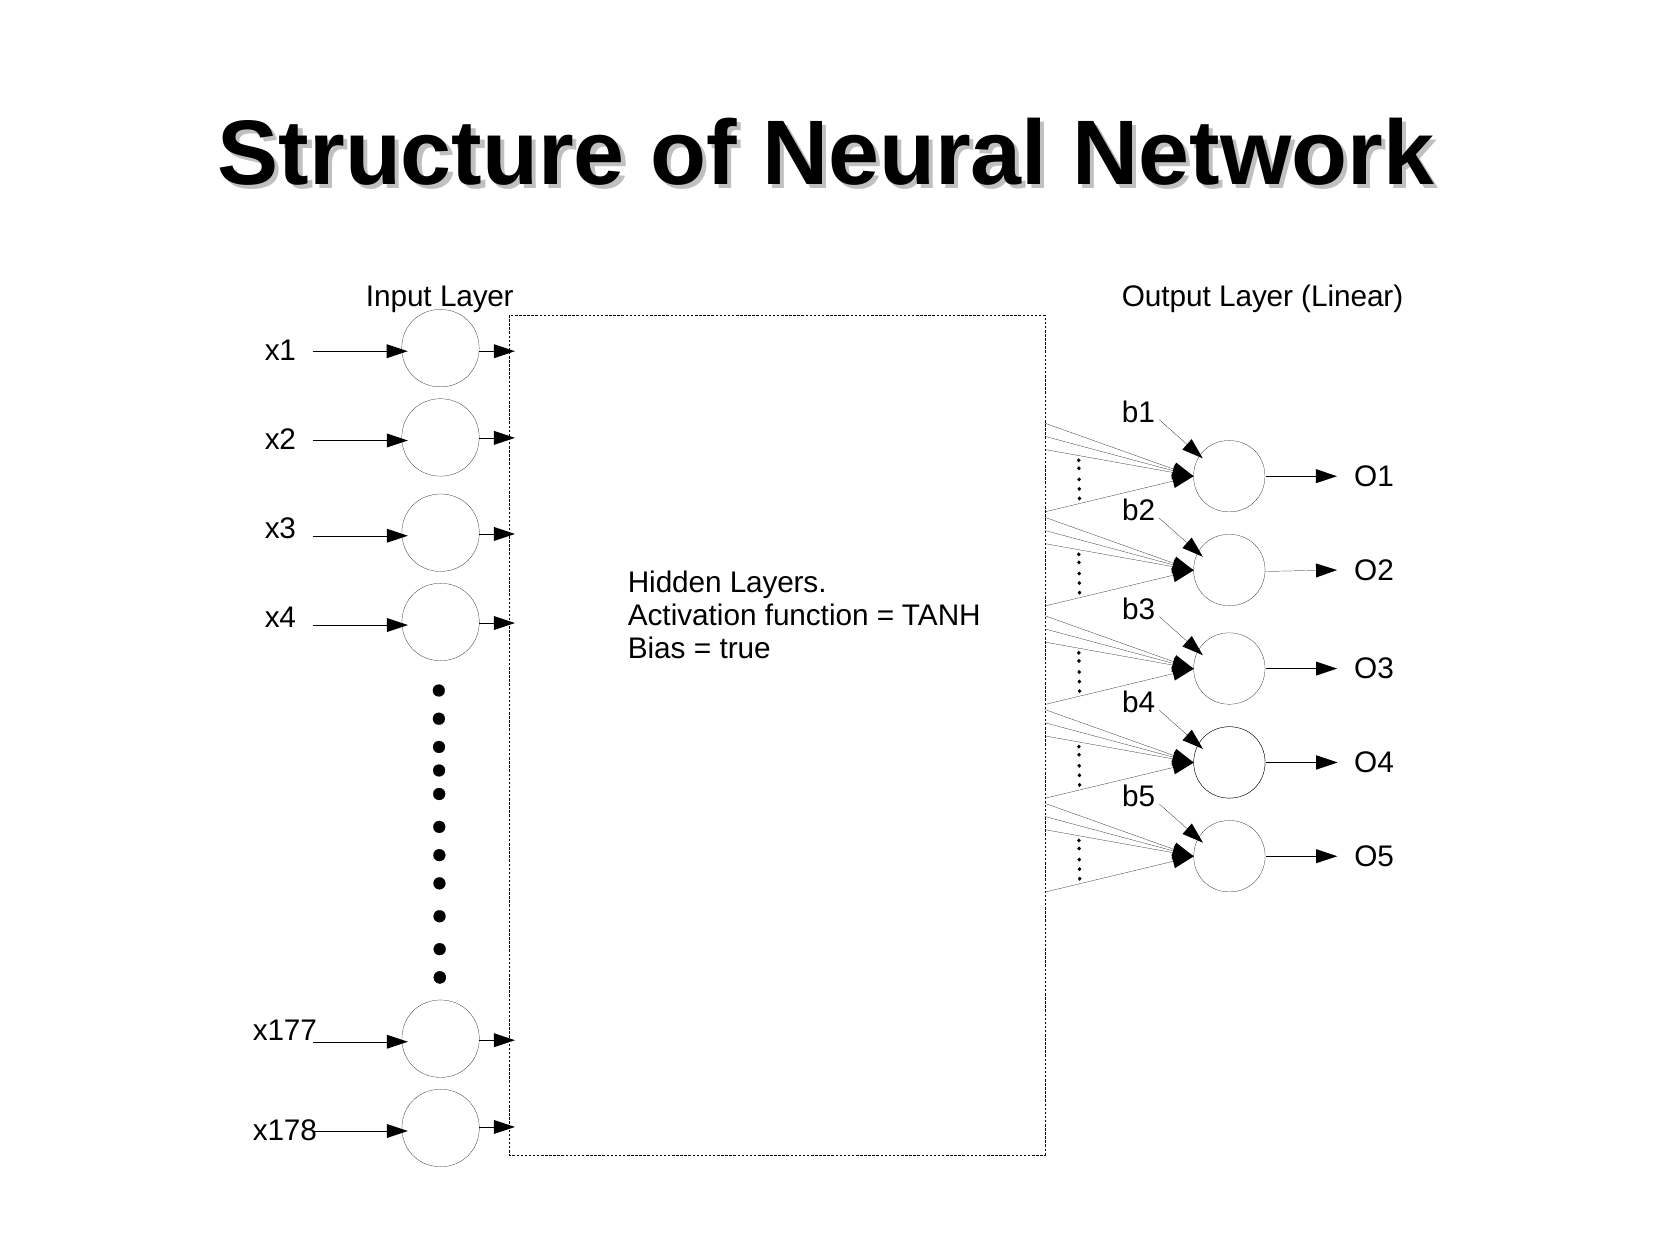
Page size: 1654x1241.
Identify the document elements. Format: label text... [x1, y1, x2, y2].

chart [0, 225, 1654, 1227]
title Structure of Neural Network [82, 49, 1571, 225]
